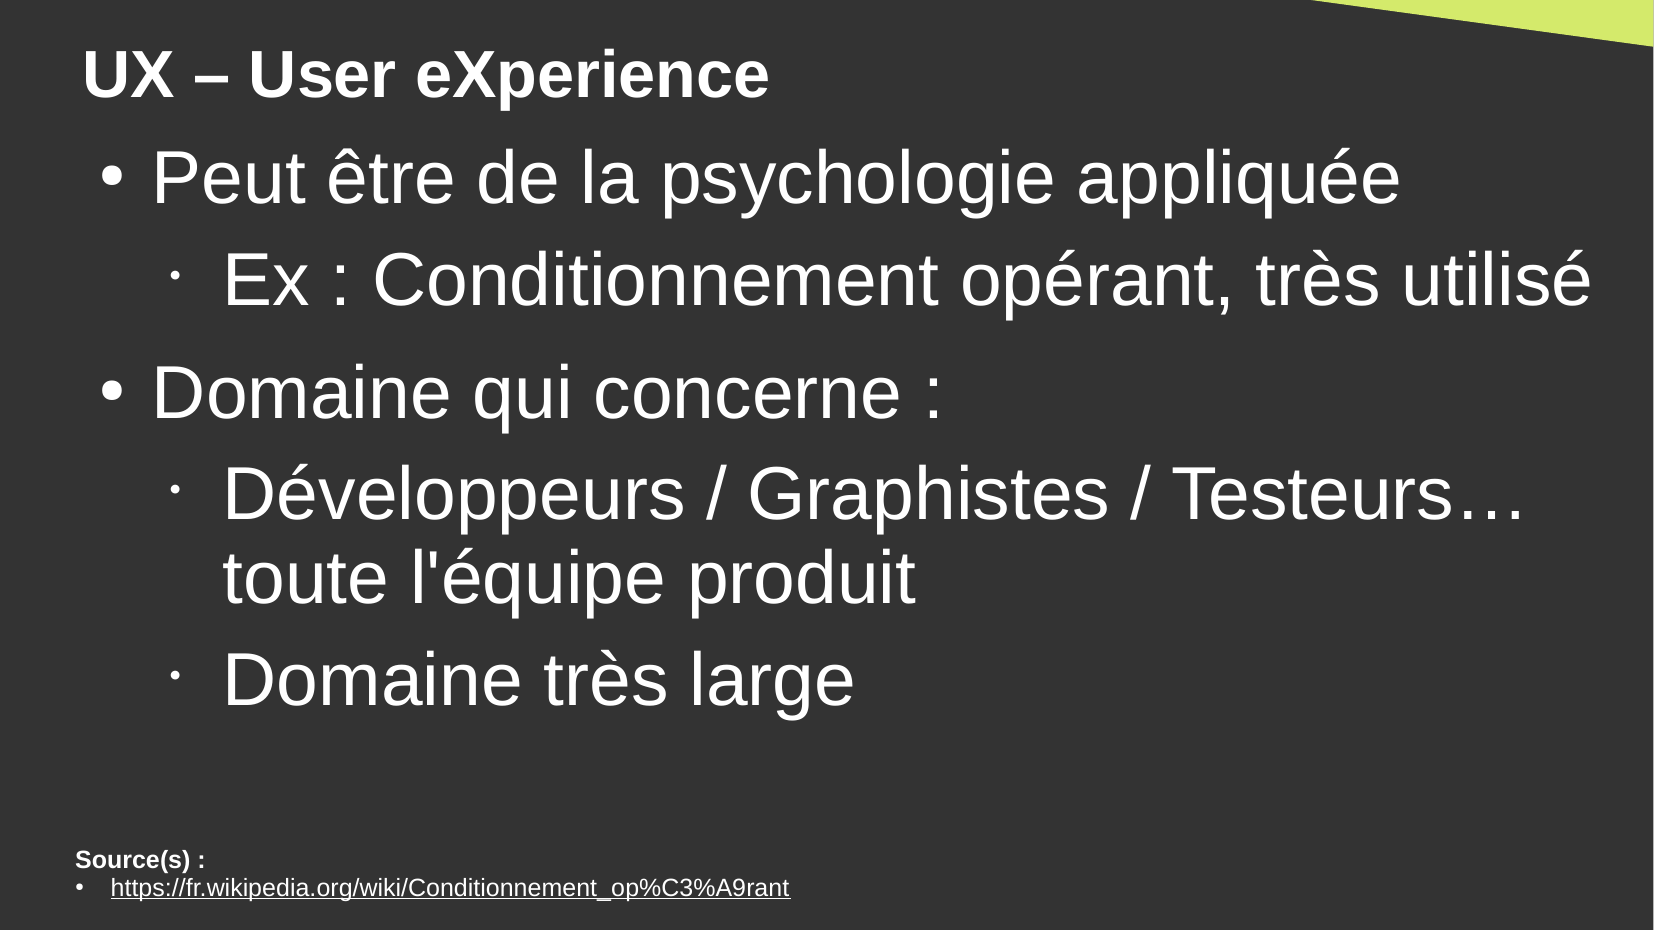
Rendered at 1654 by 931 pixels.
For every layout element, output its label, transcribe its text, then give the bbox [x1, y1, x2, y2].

title UX – User eXperience [82, 37, 1571, 114]
list Peut être de la psychologie appliquée Ex : Conditionnement opérant, très utilisé Domaine qui concerne : Développeurs / Graphistes / Testeurs… toute l'équipe produit Domaine très large [80, 135, 1620, 827]
text_box [1311, 0, 1654, 47]
text_box Source(s) : https://fr.wikipedia.org/wiki/Conditionnement_op%C3%A9rant [60, 838, 1546, 931]
